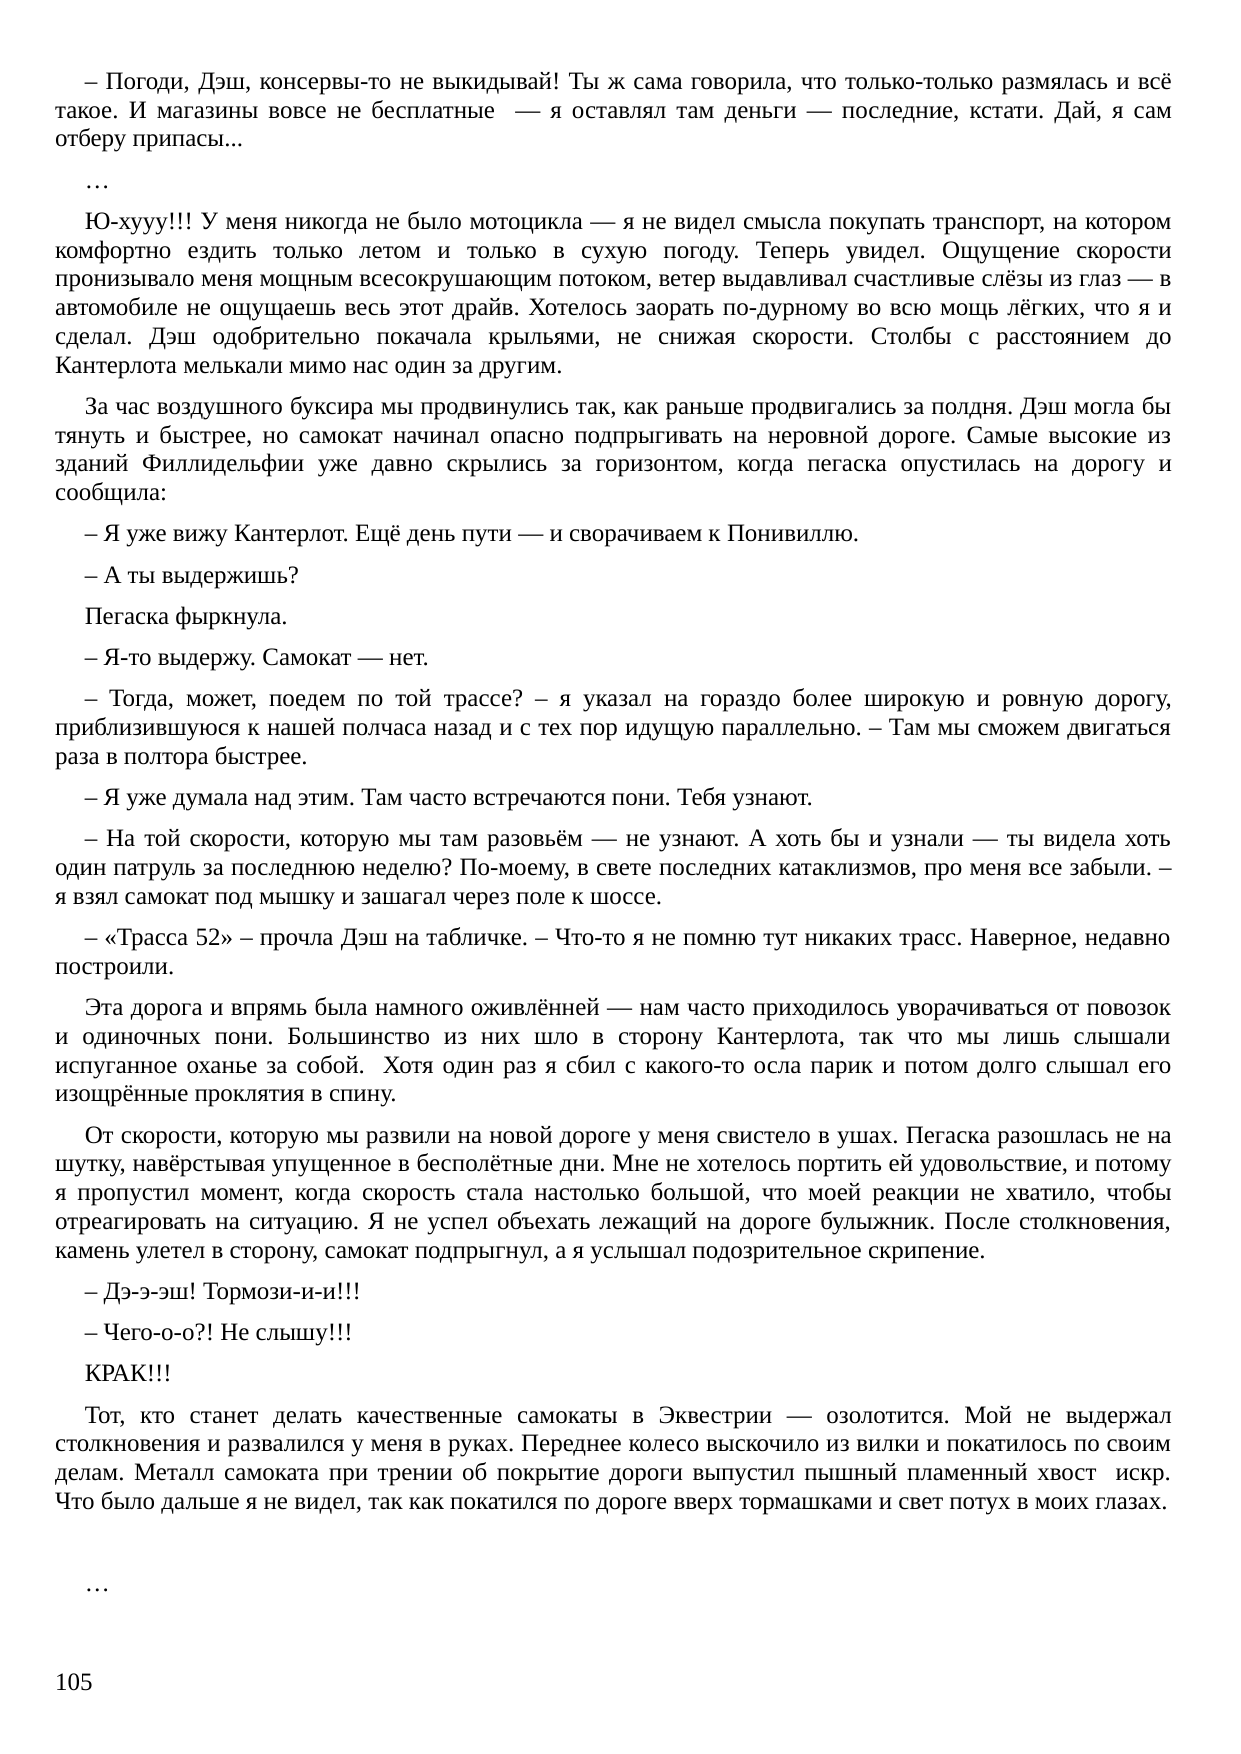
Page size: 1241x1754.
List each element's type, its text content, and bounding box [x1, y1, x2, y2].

text От скорости, которую мы развили на новой дороге у меня свистело в ушах. Пегаска разошлась не на шутку, навёрстывая упущенное в бесполётные дни. Мне не хотелось портить ей удовольствие, и потому я пропустил момент, когда скорость стала настолько большой, что моей реакции не хватило, чтобы отреагировать на ситуацию. Я не успел объехать лежащий на дороге булыжник. После столкновения, камень улетел в сторону, самокат подпрыгнул, а я услышал подозрительное скрипение. [55, 1120, 1173, 1263]
text – А ты выдержишь? [55, 560, 1173, 588]
text КРАК!!! [55, 1358, 1173, 1387]
text … [55, 165, 1173, 193]
text – Я уже думала над этим. Там часто встречаются пони. Тебя узнают. [55, 782, 1173, 811]
text – Тогда, может, поедем по той трассе? – я указал на гораздо более широкую и ровную дорогу, приблизившуюся к нашей полчаса назад и с тех пор идущую параллельно. – Там мы сможем двигаться раза в полтора быстрее. [55, 683, 1173, 770]
text – На той скорости, которую мы там разовьём — не узнают. А хоть бы и узнали — ты видела хоть один патруль за последнюю неделю? По-моему, в свете последних катаклизмов, про меня все забыли. – я взял самокат под мышку и зашагал через поле к шоссе. [55, 823, 1173, 910]
text – «Трасса 52» – прочла Дэш на табличке. – Что-то я не помню тут никаких трасс. Наверное, недавно построили. [55, 922, 1173, 980]
text Тот, кто станет делать качественные самокаты в Эквестрии — озолотится. Мой не выдержал столкновения и развалился у меня в руках. Переднее колесо выскочило из вилки и покатилось по своим делам. Металл самоката при трении об покрытие дороги выпустил пышный пламенный хвост искр. Что было дальше я не видел, так как покатился по дороге вверх тормашками и свет потух в моих глазах. [55, 1400, 1173, 1515]
text Ю-хууу!!! У меня никогда не было мотоцикла — я не видел смысла покупать транспорт, на котором комфортно ездить только летом и только в сухую погоду. Теперь увидел. Ощущение скорости пронизывало меня мощным всесокрушающим потоком, ветер выдавливал счастливые слёзы из глаз — в автомобиле не ощущаешь весь этот драйв. Хотелось заорать по-дурному во всю мощь лёгких, что я и сделал. Дэш одобрительно покачала крыльями, не снижая скорости. Столбы с расстоянием до Кантерлота мелькали мимо нас один за другим. [55, 206, 1173, 378]
text Пегаска фыркнула. [55, 601, 1173, 630]
text Эта дорога и впрямь была намного оживлённей — нам часто приходилось уворачиваться от повозок и одиночных пони. Большинство из них шло в сторону Кантерлота, так что мы лишь слышали испуганное оханье за собой. Хотя один раз я сбил с какого-то осла парик и потом долго слышал его изощрённые проклятия в спину. [55, 992, 1173, 1107]
text – Я-то выдержу. Самокат — нет. [55, 642, 1173, 671]
text – Я уже вижу Кантерлот. Ещё день пути — и сворачиваем к Понивиллю. [55, 518, 1173, 547]
text – Дэ-э-эш! Тормози-и-и!!! [55, 1276, 1173, 1305]
text – Чего-о-о?! Не слышу!!! [55, 1317, 1173, 1346]
text За час воздушного буксира мы продвинулись так, как раньше продвигались за полдня. Дэш могла бы тянуть и быстрее, но самокат начинал опасно подпрыгивать на неровной дороге. Самые высокие из зданий Филлидельфии уже давно скрылись за горизонтом, когда пегаска опустилась на дорогу и сообщила: [55, 391, 1173, 506]
text – Погоди, Дэш, консервы-то не выкидывай! Ты ж сама говорила, что только-только размялась и всё такое. И магазины вовсе не бесплатные — я оставлял там деньги — последние, кстати. Дай, я сам отберу припасы... [55, 66, 1173, 152]
text … [55, 1568, 1173, 1597]
